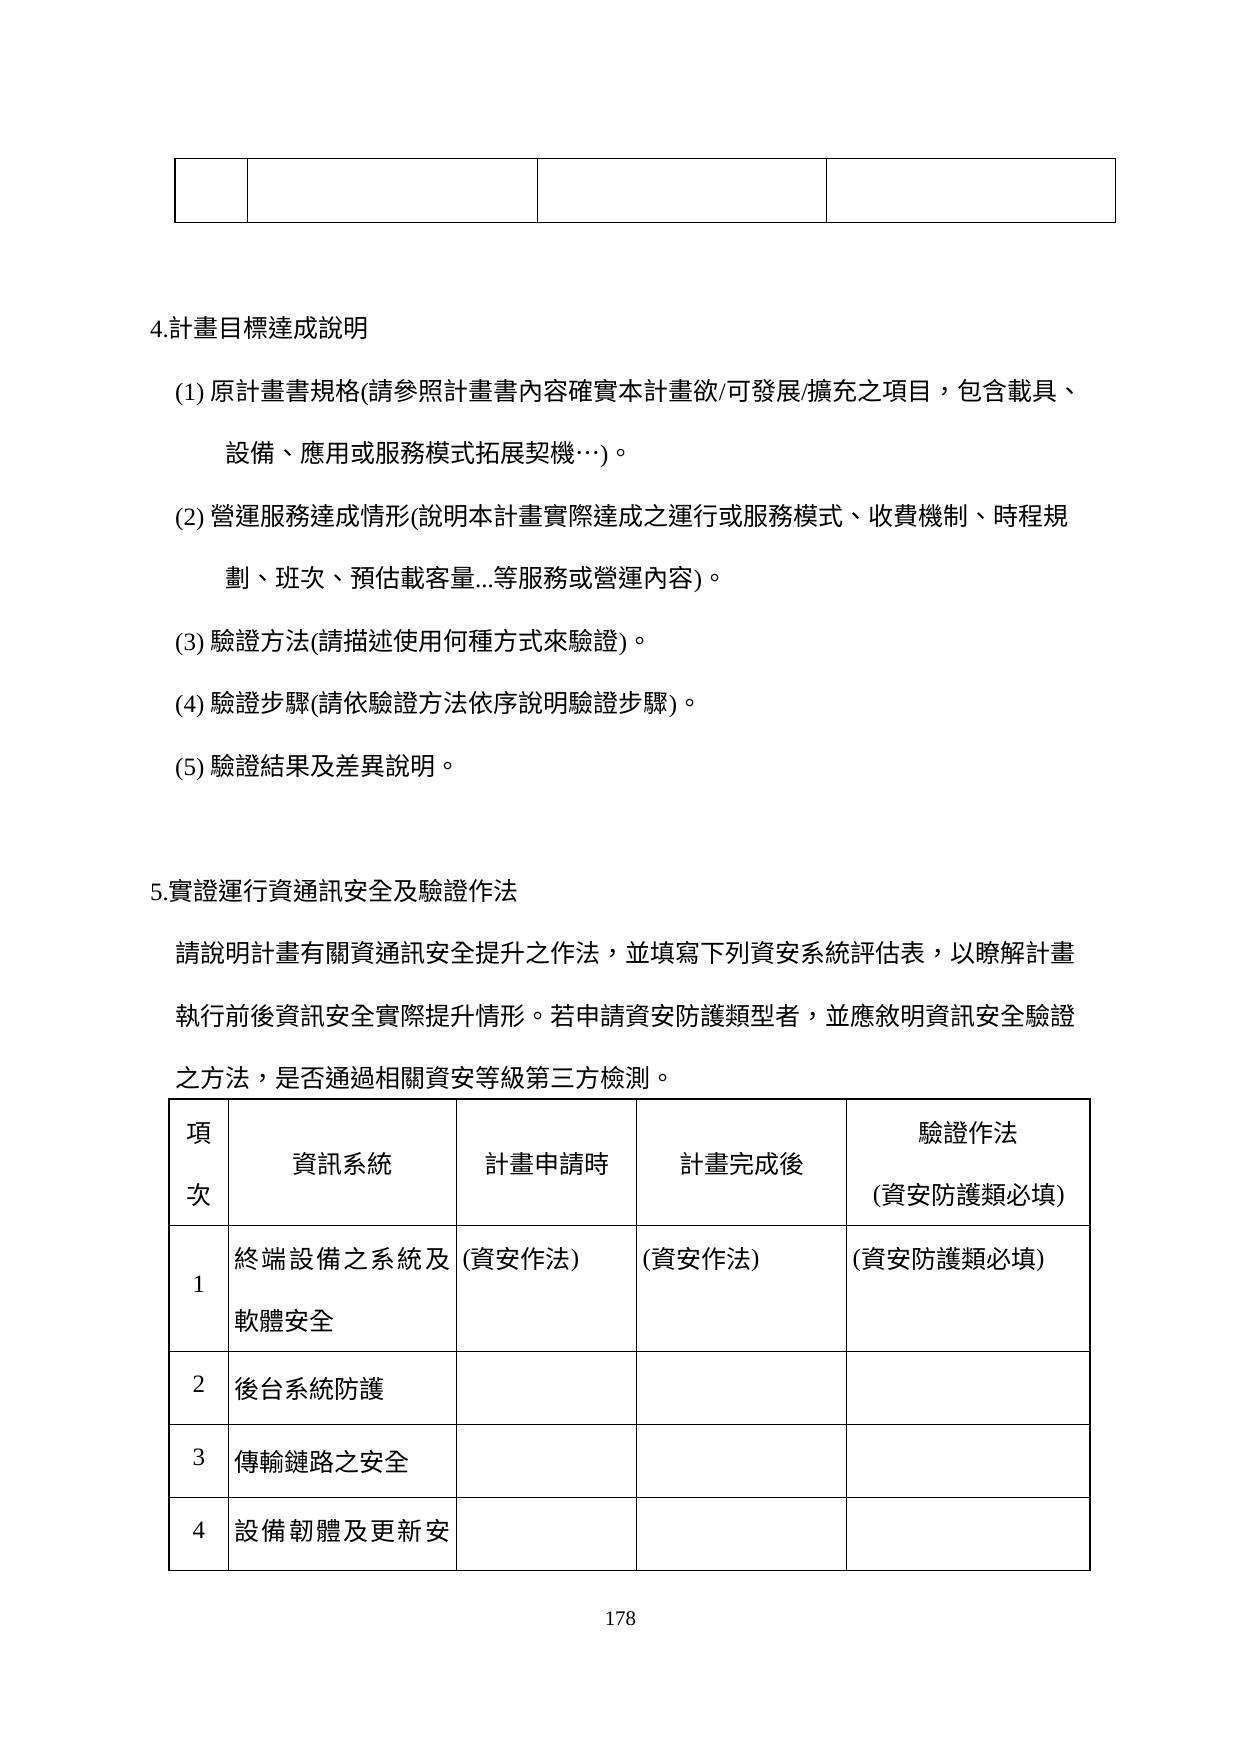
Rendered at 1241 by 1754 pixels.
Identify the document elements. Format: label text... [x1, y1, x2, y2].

table_cell 設備韌體及更新安 [229, 1498, 456, 1570]
table_cell 4 [170, 1498, 228, 1570]
table_header 計畫申請時 [457, 1100, 636, 1225]
table_cell [176, 159, 247, 222]
table_cell (資安作法) [457, 1226, 636, 1351]
text (5) 驗證結果及差異說明。 [175, 723, 1090, 785]
text (1) 原計畫書規格(請參照計畫書內容確實本計畫欲/可發展/擴充之項目，包含載具、設備、應用或服務模式拓展契機…)。 [175, 348, 1090, 473]
table_cell 傳輸鏈路之安全 [229, 1425, 456, 1497]
table_cell [637, 1425, 846, 1497]
table_cell [637, 1498, 846, 1570]
table_cell (資安作法) [637, 1226, 846, 1351]
table_cell 後台系統防護 [229, 1352, 456, 1424]
table_cell [457, 1425, 636, 1497]
table_header 項次 [170, 1100, 228, 1225]
table_cell 3 [170, 1425, 228, 1497]
text (3) 驗證方法(請描述使用何種方式來驗證)。 [175, 598, 1090, 660]
text 請說明計畫有關資通訊安全提升之作法，並填寫下列資安系統評估表，以瞭解計畫執行前後資訊安全實際提升情形。若申請資安防護類型者，並應敘明資訊安全驗證之方法，是否通過相關資安等級第三方檢測。 [175, 910, 1090, 1098]
table_cell [457, 1498, 636, 1570]
table_header 計畫完成後 [637, 1100, 846, 1225]
table_cell [457, 1352, 636, 1424]
table_cell [847, 1425, 1089, 1497]
text 4.計畫目標達成說明 [150, 285, 1090, 348]
table_cell [847, 1498, 1089, 1570]
text 5.實證運行資通訊安全及驗證作法 [150, 848, 1090, 910]
table_cell 2 [170, 1352, 228, 1424]
text (4) 驗證步驟(請依驗證方法依序說明驗證步驟)。 [175, 660, 1090, 723]
table_cell [538, 159, 826, 222]
table_cell 1 [170, 1226, 228, 1351]
table_cell [248, 159, 537, 222]
table_cell 終端設備之系統及軟體安全 [229, 1226, 456, 1351]
table_cell [847, 1352, 1089, 1424]
text (2) 營運服務達成情形(說明本計畫實際達成之運行或服務模式、收費機制、時程規劃、班次、預估載客量...等服務或營運內容)。 [175, 473, 1090, 598]
table_cell [827, 159, 1115, 222]
table_header 驗證作法 (資安防護類必填) [847, 1100, 1089, 1225]
table_cell [637, 1352, 846, 1424]
table_header 資訊系統 [229, 1100, 456, 1225]
table_cell (資安防護類必填) [847, 1226, 1089, 1351]
